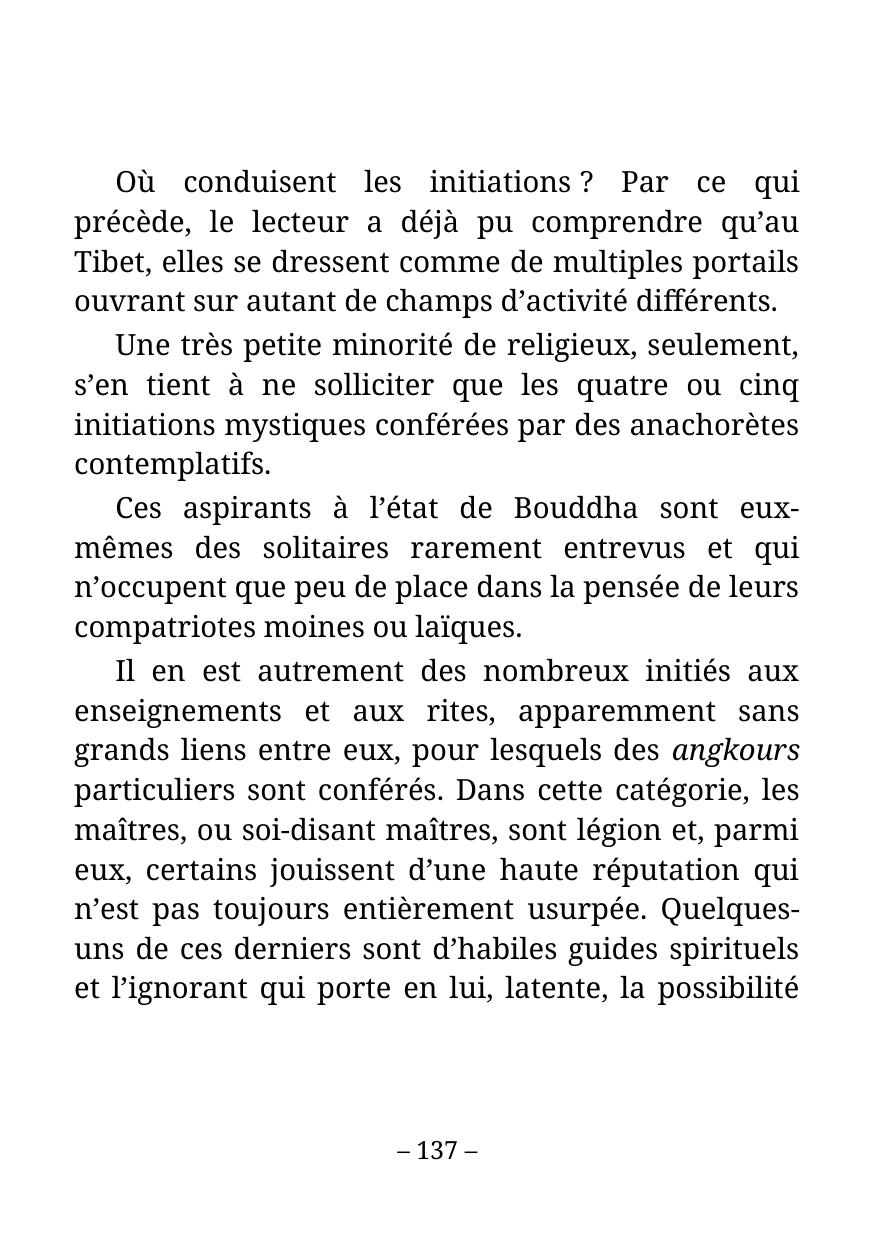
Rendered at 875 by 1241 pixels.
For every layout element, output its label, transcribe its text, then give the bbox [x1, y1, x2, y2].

text Où conduisent les initiations ? Par ce qui précède, le lecteur a déjà pu comprendre qu’au Tibet, elles se dressent comme de multiples portails ouvrant sur autant de champs d’activité différents. [74, 162, 800, 320]
text Il en est autrement des nombreux initiés aux enseignements et aux rites, apparemment sans grands liens entre eux, pour lesquels des angkours particuliers sont conférés. Dans cette catégorie, les maîtres, ou soi-disant maîtres, sont légion et, parmi eux, certains jouissent d’une haute réputation qui n’est pas toujours entièrement usurpée. Quelques-uns de ces derniers sont d’habiles guides spirituels et l’ignorant qui porte en lui, latente, la possibilité [74, 650, 800, 1007]
text Ces aspirants à l’état de Bouddha sont eux-mêmes des solitaires rarement entrevus et qui n’occupent que peu de place dans la pensée de leurs compatriotes moines ou laïques. [74, 487, 800, 646]
text Une très petite minorité de religieux, seulement, s’en tient à ne solliciter que les quatre ou cinq initiations mystiques conférées par des anachorètes contemplatifs. [74, 324, 800, 483]
